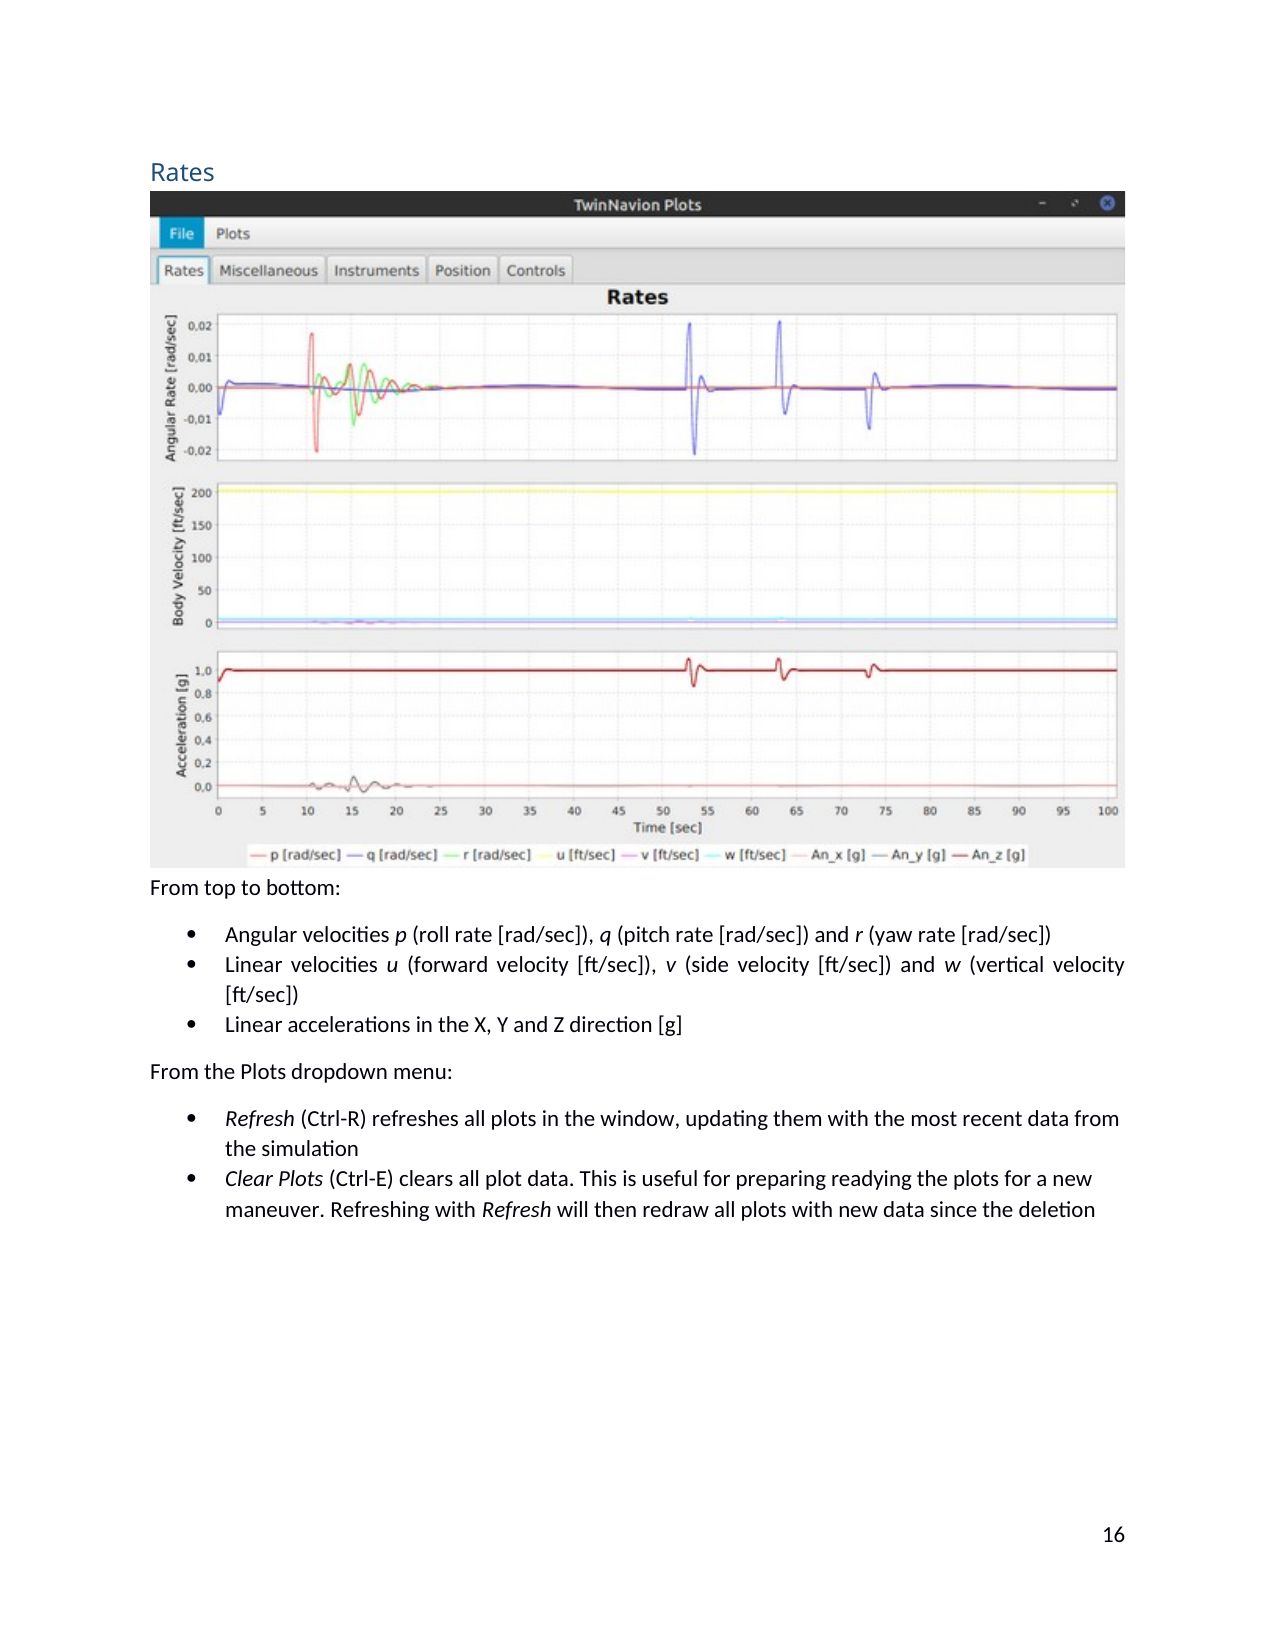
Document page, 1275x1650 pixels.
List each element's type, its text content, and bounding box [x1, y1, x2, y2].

subtitle Rates [150, 154, 1125, 188]
list Angular velocities p (roll rate [rad/sec]), q (pitch rate [rad/sec]) and r (yaw rate [rad/sec]) [187, 920, 1125, 948]
text From the Plots dropdown menu: [150, 1057, 1125, 1085]
list Refresh (Ctrl-R) refreshes all plots in the window, updating them with the most recent data from the simulation [187, 1104, 1125, 1162]
list Linear accelerations in the X, Y and Z direction [g] [187, 1010, 1125, 1038]
text From top to bottom: [150, 868, 1125, 901]
list Linear velocities u (forward velocity [ft/sec]), v (side velocity [ft/sec]) and w (vertical velocity [ft/sec]) [187, 950, 1125, 1008]
picture [150, 191, 1125, 868]
list Clear Plots (Ctrl-E) clears all plot data. This is useful for preparing readying the plots for a new maneuver. Refreshing with Refresh will then redraw all plots with new data since the deletion [187, 1164, 1125, 1223]
